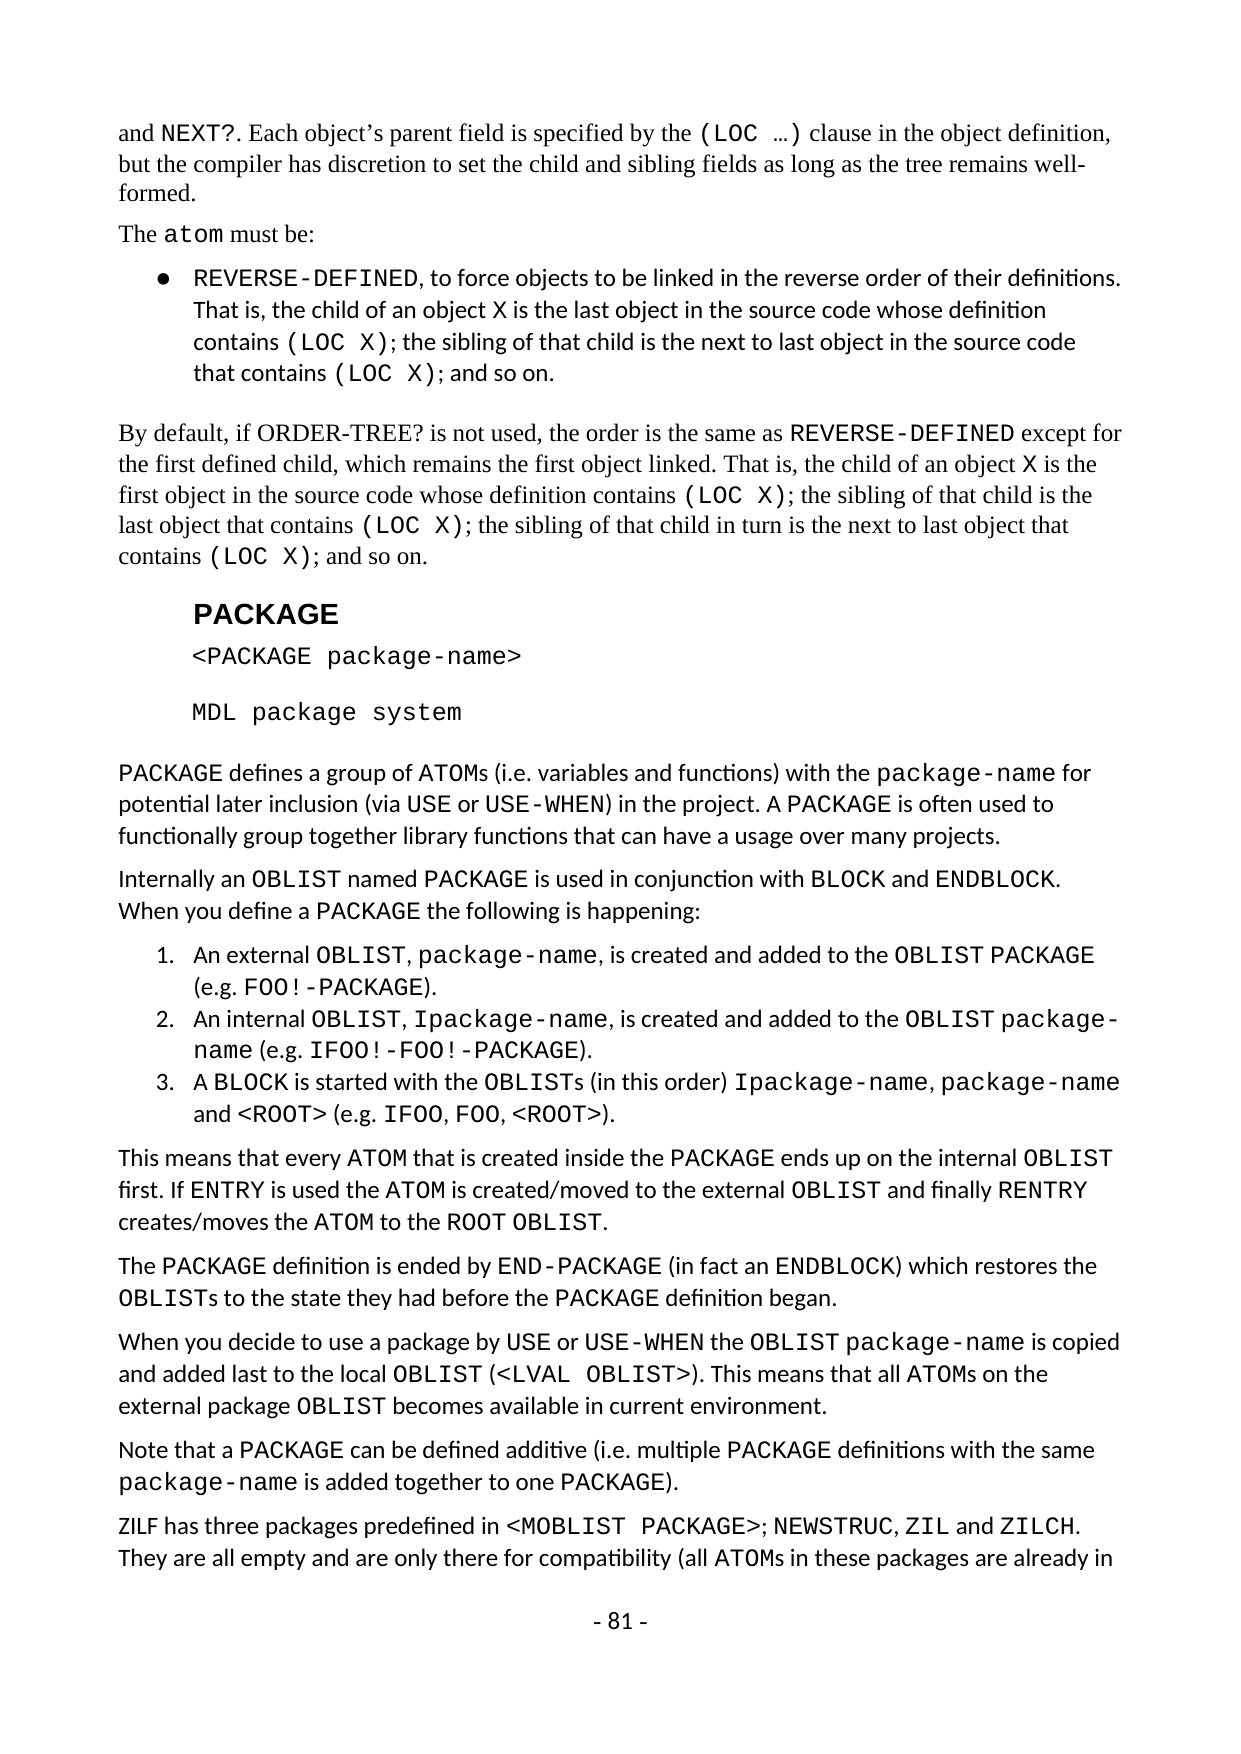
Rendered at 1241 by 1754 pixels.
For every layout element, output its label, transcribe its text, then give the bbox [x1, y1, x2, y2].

subtitle PACKAGE [118, 597, 1122, 631]
list An external OBLIST, package-name, is created and added to the OBLIST PACKAGE (e.g. FOO!-PACKAGE). [156, 939, 1122, 1003]
text PACKAGE defines a group of ATOMs (i.e. variables and functions) with the package-name for potential later inclusion (via USE or USE-WHEN) in the project. A PACKAGE is often used to functionally group together library functions that can have a usage over many projects. [118, 757, 1122, 851]
text The atom must be: [118, 219, 1122, 250]
text By default, if ORDER-TREE? is not used, the order is the same as REVERSE-DEFINED except for the first defined child, which remains the first object linked. That is, the child of an object X is the first object in the source code whose definition contains (LOC X); the sibling of that child is the last object that contains (LOC X); the sibling of that child in turn is the next to last object that contains (LOC X); and so on. [118, 418, 1122, 572]
list An internal OBLIST, Ipackage-name, is created and added to the OBLIST package-name (e.g. IFOO!-FOO!-PACKAGE). [156, 1003, 1122, 1066]
list REVERSE-DEFINED, to force objects to be linked in the reverse order of their definitions. That is, the child of an object X is the last object in the source code whose definition contains (LOC X); the sibling of that child is the next to last object in the source code that contains (LOC X); and so on. [156, 262, 1122, 389]
text The PACKAGE definition is ended by END-PACKAGE (in fact an ENDBLOCK) which restores the OBLISTs to the state they had before the PACKAGE definition began. [118, 1250, 1122, 1314]
text When you decide to use a package by USE or USE-WHEN the OBLIST package-name is copied and added last to the local OBLIST (<LVAL OBLIST>). This means that all ATOMs on the external package OBLIST becomes available in current environment. [118, 1326, 1122, 1422]
text <PACKAGE package-name> [192, 643, 1122, 672]
list A BLOCK is started with the OBLISTs (in this order) Ipackage-name, package-name and <ROOT> (e.g. IFOO, FOO, <ROOT>). [156, 1066, 1122, 1130]
text and NEXT?. Each object’s parent field is specified by the (LOC …) clause in the object definition, but the compiler has discretion to set the child and sibling fields as long as the tree remains well-formed. [118, 118, 1122, 206]
text This means that every ATOM that is created inside the PACKAGE ends up on the internal OBLIST first. If ENTRY is used the ATOM is created/moved to the external OBLIST and finally RENTRY creates/moves the ATOM to the ROOT OBLIST. [118, 1142, 1122, 1238]
text Internally an OBLIST named PACKAGE is used in conjunction with BLOCK and ENDBLOCK. When you define a PACKAGE the following is happening: [118, 863, 1122, 927]
text Note that a PACKAGE can be defined additive (i.e. multiple PACKAGE definitions with the same package-name is added together to one PACKAGE). [118, 1434, 1122, 1498]
text ZILF has three packages predefined in <MOBLIST PACKAGE>; NEWSTRUC, ZIL and ZILCH. They are all empty and are only there for compatibility (all ATOMs in these packages are already in [118, 1510, 1122, 1574]
text MDL package system [192, 700, 1122, 728]
